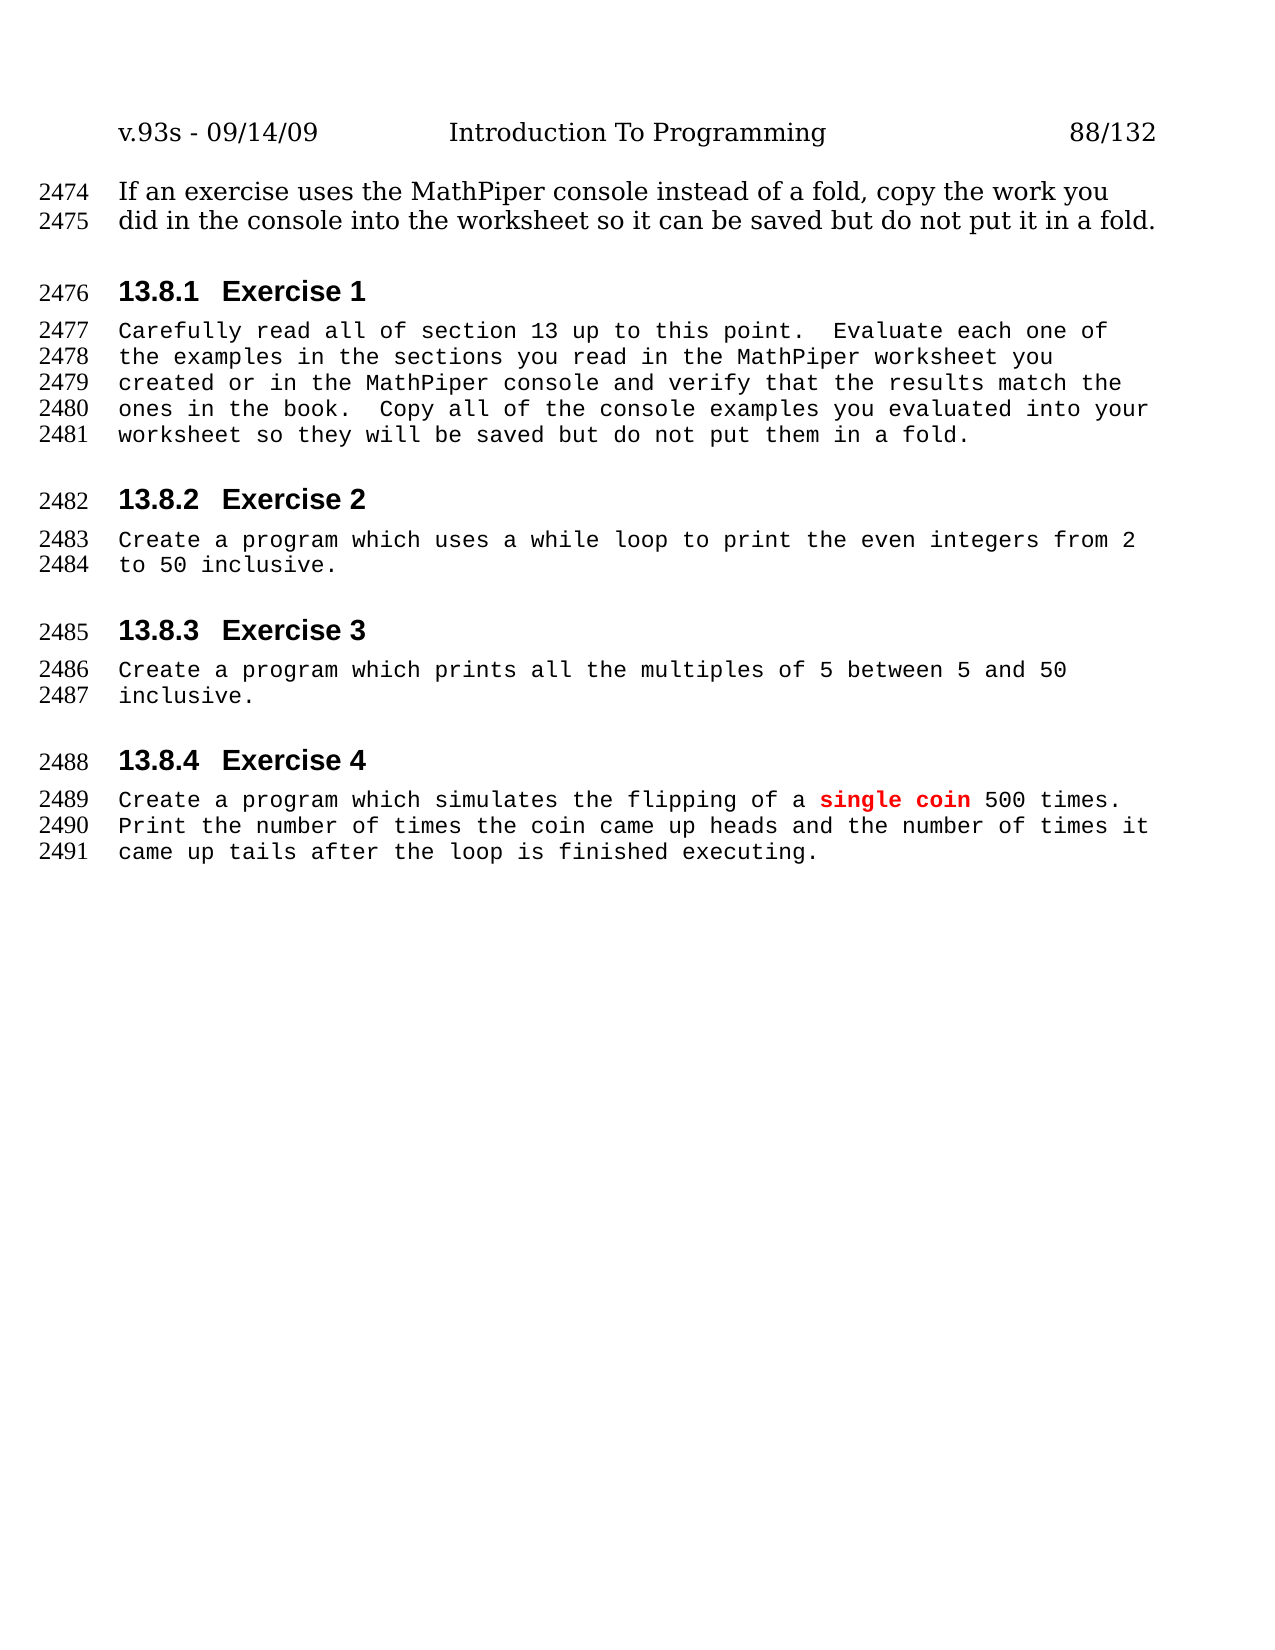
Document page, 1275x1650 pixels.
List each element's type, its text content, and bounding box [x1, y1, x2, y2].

text Create a program which prints all the multiples of 5 between 5 and 50 inclusive. [118, 658, 1157, 710]
text Create a program which uses a while loop to print the even integers from 2 to 50 inclusive. [118, 528, 1157, 580]
text If an exercise uses the MathPiper console instead of a fold, copy the work you did in the console into the worksheet so it can be saved but do not put it in a fold. [118, 177, 1157, 235]
text Carefully read all of section 13 up to this point. Evaluate each one of the examples in the sections you read in the MathPiper worksheet you created or in the MathPiper console and verify that the results match the ones in the book. Copy all of the console examples you evaluated into your worksheet so they will be saved but do not put them in a fold. [118, 320, 1157, 449]
subtitle Exercise 2 [118, 482, 1157, 516]
subtitle Exercise 4 [118, 743, 1157, 777]
subtitle Exercise 1 [118, 274, 1157, 308]
text Create a program which simulates the flipping of a single coin 500 times. Print the number of times the coin came up heads and the number of times it came up tails after the loop is finished executing. [118, 789, 1157, 867]
subtitle Exercise 3 [118, 613, 1157, 646]
